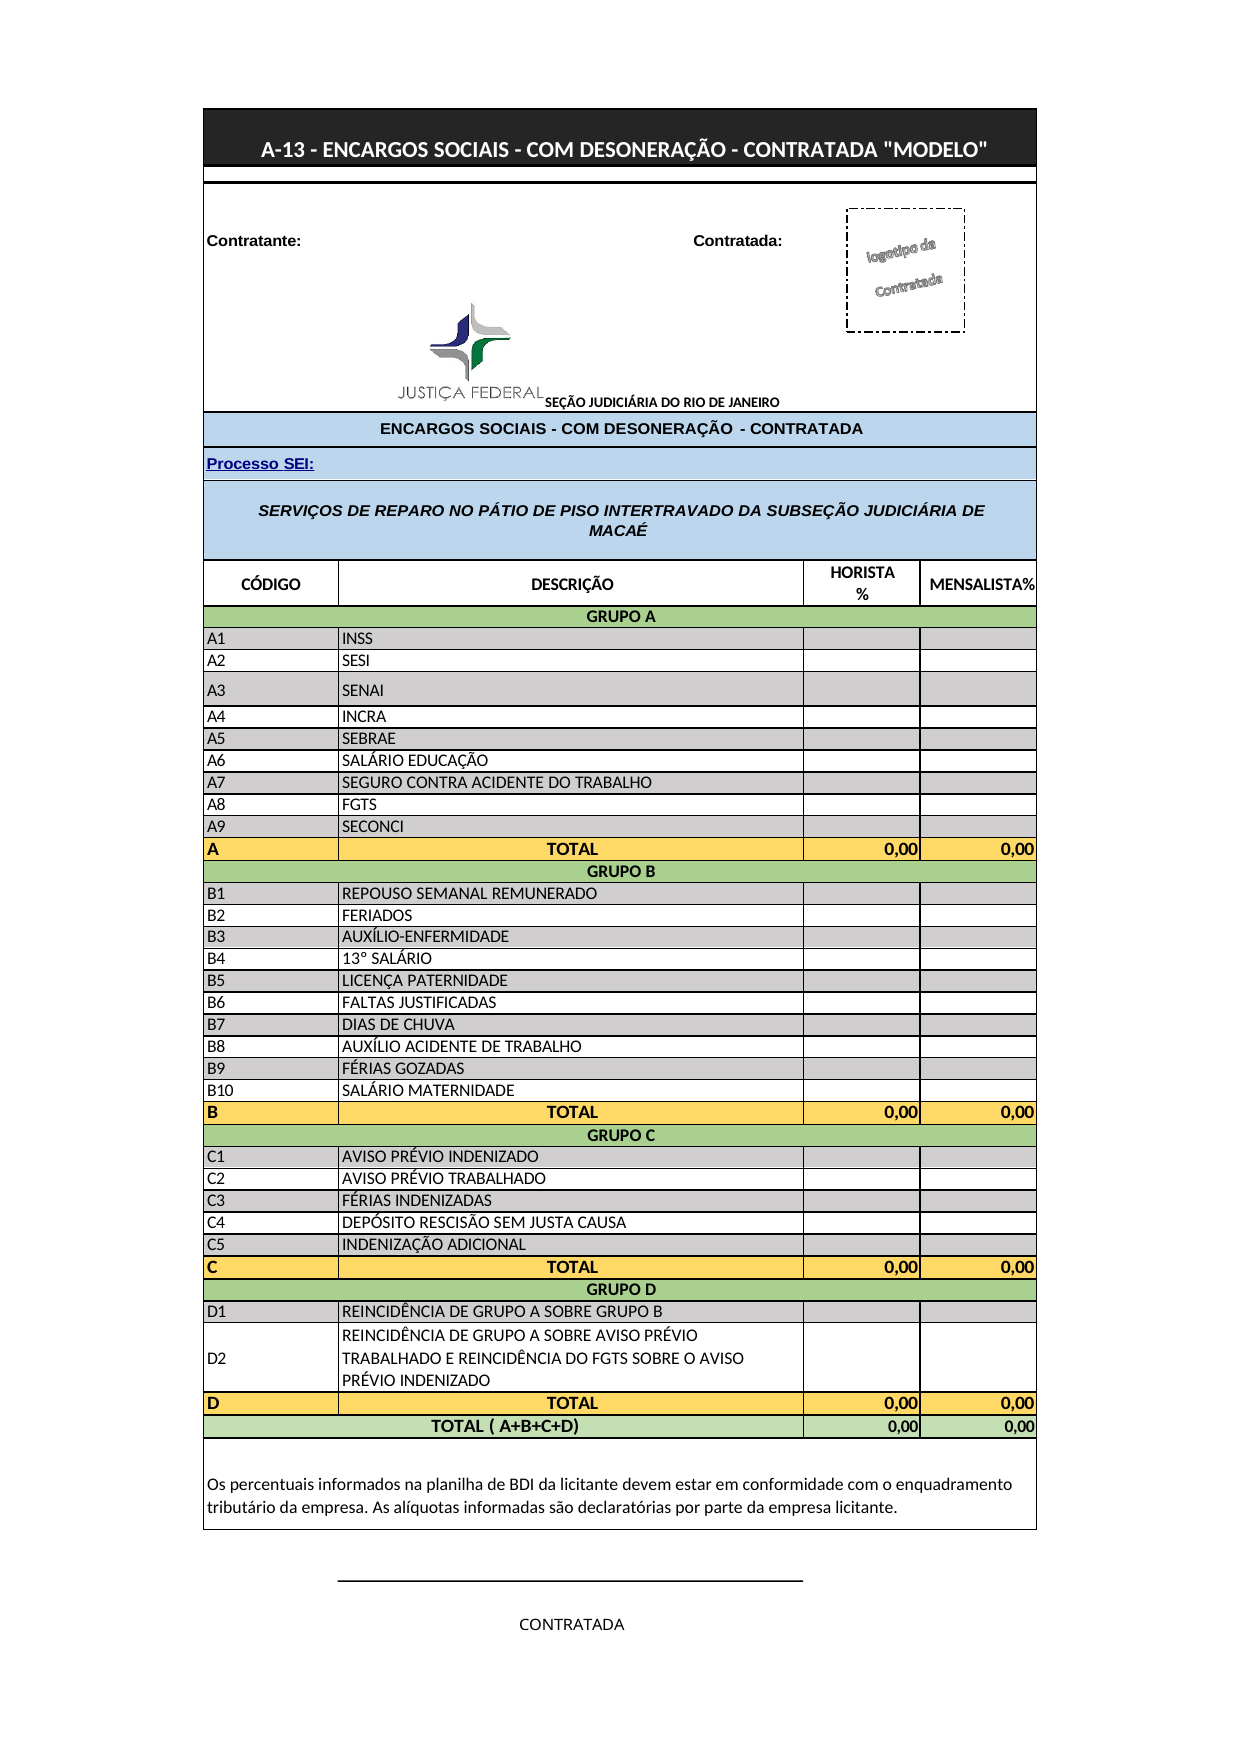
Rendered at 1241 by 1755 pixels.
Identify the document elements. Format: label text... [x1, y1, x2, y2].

table_cell 13º SALÁRIO [339, 949, 803, 969]
table_cell [804, 1037, 919, 1057]
table_cell [921, 1037, 1036, 1057]
table_cell GRUPO C [204, 1125, 1036, 1146]
table_cell SESI [339, 650, 803, 671]
table_cell A7 [204, 773, 338, 793]
table_cell [921, 795, 1036, 815]
table_cell SECONCI [339, 816, 803, 837]
table_cell AUXÍLIO ACIDENTE DE TRABALHO [339, 1037, 803, 1057]
table_cell 0,00 [804, 1393, 919, 1414]
table_cell [921, 628, 1036, 649]
table_cell [804, 927, 919, 947]
table_cell REPOUSO SEMANAL REMUNERADO [339, 883, 803, 904]
table_cell HORISTA % [804, 561, 919, 605]
table_cell DESCRIÇÃO [339, 561, 803, 605]
table_cell [804, 729, 919, 749]
table_cell [804, 1235, 919, 1255]
table_cell [804, 1147, 919, 1167]
table_cell Contratante: Contratada: SEÇÃO JUDICIÁRIA DO RIO DE JANEIRO [204, 184, 1036, 411]
table_cell [804, 1169, 919, 1189]
table_cell 0,00 [804, 838, 919, 860]
table_header A-13 - ENCARGOS SOCIAIS - COM DESONERAÇÃO - CONTRATADA "MODELO" [204, 110, 1036, 164]
table_cell [804, 883, 919, 904]
table_cell [921, 883, 1036, 904]
table_cell [204, 167, 1036, 181]
table_cell B10 [204, 1080, 338, 1101]
table_cell INSS [339, 628, 803, 649]
table_cell A5 [204, 729, 338, 749]
table_cell [921, 1302, 1036, 1322]
table_cell [804, 1302, 919, 1322]
table_cell [921, 949, 1036, 969]
table_cell [804, 971, 919, 991]
table_cell [804, 993, 919, 1013]
table_cell [804, 773, 919, 793]
table_cell GRUPO B [204, 861, 1036, 882]
table_cell SEGURO CONTRA ACIDENTE DO TRABALHO [339, 773, 803, 793]
table_cell D1 [204, 1302, 338, 1322]
table_cell C3 [204, 1191, 338, 1211]
table_cell [921, 1058, 1036, 1079]
table_cell TOTAL ( A+B+C+D) [204, 1416, 803, 1437]
table_cell SENAI [339, 672, 803, 705]
text CONTRATADA [44, 1614, 1099, 1635]
table_cell [921, 1169, 1036, 1189]
table_cell FALTAS JUSTIFICADAS [339, 993, 803, 1013]
table_cell A [204, 838, 338, 860]
table_cell Os percentuais informados na planilha de BDI da licitante devem estar em conformidade com o enquadramento tributário da empresa. As alíquotas informadas são declaratórias por parte da empresa licitante. [204, 1439, 1036, 1529]
table_cell GRUPO D [204, 1280, 1036, 1300]
table_cell [804, 816, 919, 837]
table_cell A2 [204, 650, 338, 671]
table_cell CÓDIGO [204, 561, 338, 605]
table_cell [921, 1015, 1036, 1035]
table_cell REINCIDÊNCIA DE GRUPO A SOBRE GRUPO B [339, 1302, 803, 1322]
table_cell B4 [204, 949, 338, 969]
table_cell B8 [204, 1037, 338, 1057]
table_cell 0,00 [921, 1416, 1036, 1437]
table_cell AUXÍLIO-ENFERMIDADE [339, 927, 803, 947]
table_cell [804, 1213, 919, 1233]
table_cell [804, 751, 919, 771]
table_cell [921, 650, 1036, 671]
table_cell TOTAL [339, 1257, 803, 1278]
table_cell [921, 927, 1036, 947]
table_cell [921, 971, 1036, 991]
table_cell [921, 905, 1036, 926]
table_cell A9 [204, 816, 338, 837]
table_cell 0,00 [921, 1257, 1036, 1278]
table_cell [804, 1015, 919, 1035]
table_cell [804, 1191, 919, 1211]
table_cell GRUPO A [204, 607, 1036, 627]
table_cell FÉRIAS INDENIZADAS [339, 1191, 803, 1211]
table_cell D [204, 1393, 338, 1414]
table_cell 0,00 [921, 1102, 1036, 1124]
table_cell AVISO PRÉVIO TRABALHADO [339, 1169, 803, 1189]
table_cell [921, 773, 1036, 793]
table_cell [804, 1080, 919, 1101]
table_cell [804, 795, 919, 815]
table_cell 0,00 [804, 1416, 919, 1437]
table_cell [921, 1323, 1036, 1391]
table_cell B1 [204, 883, 338, 904]
table_cell [921, 816, 1036, 837]
table_cell SERVIÇOS DE REPARO NO PÁTIO DE PISO INTERTRAVADO DA SUBSEÇÃO JUDICIÁRIA DE MACAÉ [204, 481, 1036, 559]
table_cell AVISO PRÉVIO INDENIZADO [339, 1147, 803, 1167]
table_cell C2 [204, 1169, 338, 1189]
table_cell A4 [204, 707, 338, 727]
table_cell FERIADOS [339, 905, 803, 926]
table_cell INDENIZAÇÃO ADICIONAL [339, 1235, 803, 1255]
table_cell [804, 672, 919, 705]
table_cell ENCARGOS SOCIAIS - COM DESONERAÇÃO - CONTRATADA [204, 413, 1036, 446]
table_cell [804, 1323, 919, 1391]
table_cell D2 [204, 1323, 338, 1391]
table_cell [804, 707, 919, 727]
table_cell DEPÓSITO RESCISÃO SEM JUSTA CAUSA [339, 1213, 803, 1233]
table_cell B3 [204, 927, 338, 947]
table_cell LICENÇA PATERNIDADE [339, 971, 803, 991]
table_cell A8 [204, 795, 338, 815]
table_cell INCRA [339, 707, 803, 727]
table_cell [921, 729, 1036, 749]
table_cell B5 [204, 971, 338, 991]
table_cell FÉRIAS GOZADAS [339, 1058, 803, 1079]
table_cell MENSALISTA% [921, 561, 1036, 605]
table_cell [921, 707, 1036, 727]
table_cell [921, 1235, 1036, 1255]
table_cell TOTAL [339, 1102, 803, 1124]
table_cell SALÁRIO MATERNIDADE [339, 1080, 803, 1101]
table_cell [804, 628, 919, 649]
table_cell [921, 1080, 1036, 1101]
table_cell SALÁRIO EDUCAÇÃO [339, 751, 803, 771]
table_cell [804, 949, 919, 969]
table_cell B2 [204, 905, 338, 926]
table_cell 0,00 [921, 838, 1036, 860]
table_cell B [204, 1102, 338, 1124]
table_cell C [204, 1257, 338, 1278]
table_cell TOTAL [339, 838, 803, 860]
table_cell A6 [204, 751, 338, 771]
table_cell [921, 1213, 1036, 1233]
table_cell [804, 650, 919, 671]
table_cell REINCIDÊNCIA DE GRUPO A SOBRE AVISO PRÉVIO TRABALHADO E REINCIDÊNCIA DO FGTS SOBRE O AVISO PRÉVIO INDENIZADO [339, 1323, 803, 1391]
table_cell TOTAL [339, 1393, 803, 1414]
table_cell Processo SEI: [204, 448, 1036, 479]
table_cell B7 [204, 1015, 338, 1035]
table_cell [804, 905, 919, 926]
table_cell B6 [204, 993, 338, 1013]
table_cell A3 [204, 672, 338, 705]
table_cell 0,00 [804, 1102, 919, 1124]
table_cell 0,00 [921, 1393, 1036, 1414]
table_cell 0,00 [804, 1257, 919, 1278]
table_cell A1 [204, 628, 338, 649]
table_cell [921, 993, 1036, 1013]
table_cell [804, 1058, 919, 1079]
table_cell C5 [204, 1235, 338, 1255]
table_cell [921, 1147, 1036, 1167]
table_cell FGTS [339, 795, 803, 815]
table_cell SEBRAE [339, 729, 803, 749]
table_cell DIAS DE CHUVA [339, 1015, 803, 1035]
table_cell C1 [204, 1147, 338, 1167]
table_cell B9 [204, 1058, 338, 1079]
table_cell [921, 672, 1036, 705]
table_cell C4 [204, 1213, 338, 1233]
table_cell [921, 751, 1036, 771]
table_cell [921, 1191, 1036, 1211]
